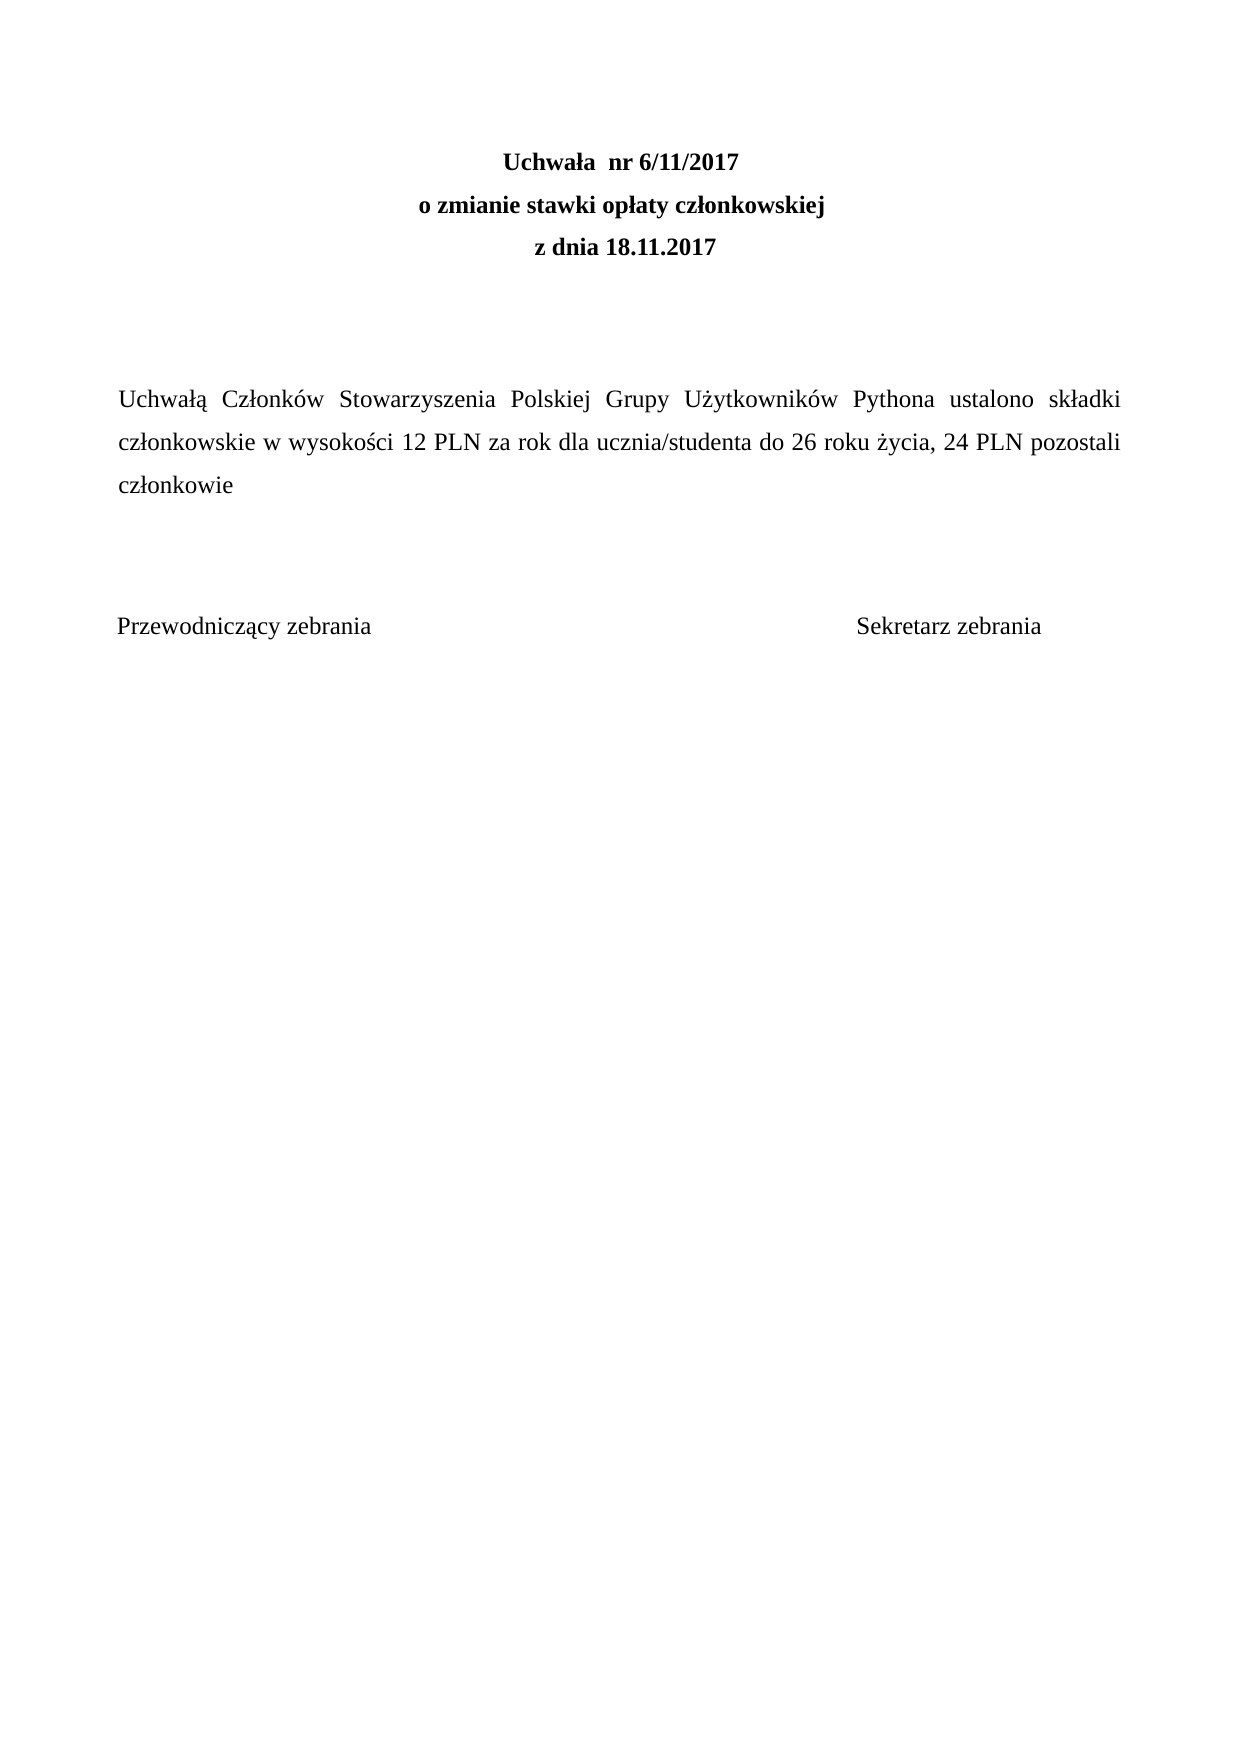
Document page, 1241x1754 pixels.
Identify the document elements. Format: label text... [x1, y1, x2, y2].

text Uchwała nr 6/11/2017 [118, 147, 1124, 176]
text Przewodniczący zebrania Sekretarz zebrania [117, 611, 1122, 639]
text o zmianie stawki opłaty członkowskiej z dnia 18.11.2017 [218, 190, 1032, 260]
text Uchwałą Członków Stowarzyszenia Polskiej Grupy Użytkowników Pythona ustalono składki członkowskie w wysokości 12 PLN za rok dla ucznia/studenta do 26 roku życia, 24 PLN pozostali członkowie [118, 384, 1122, 499]
